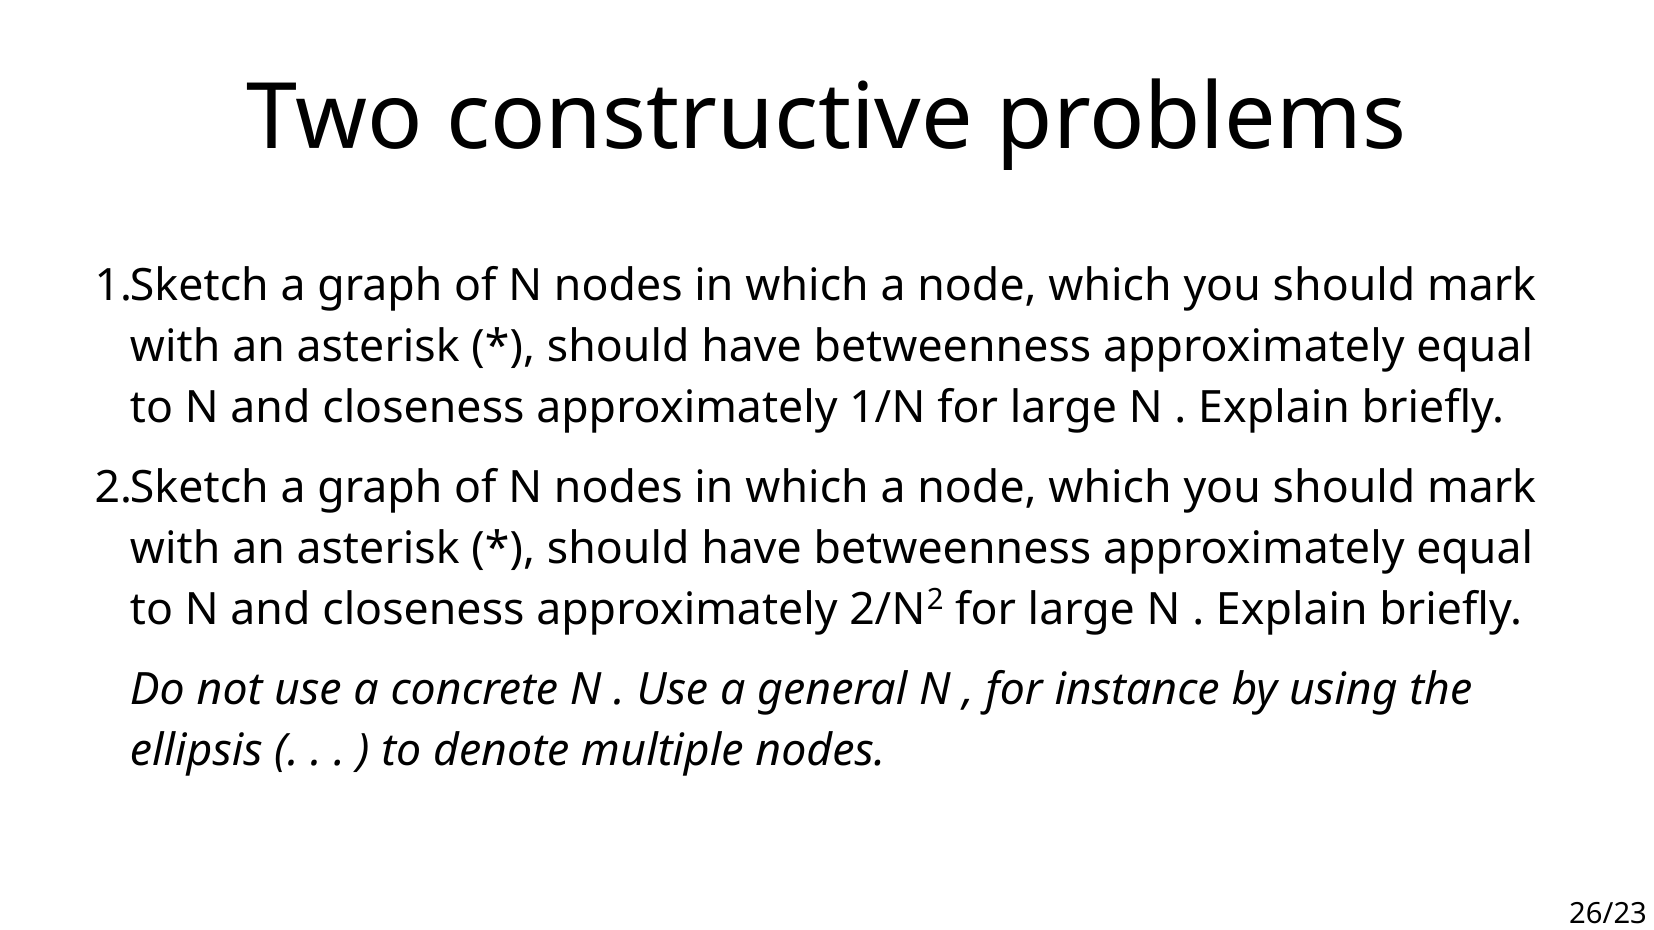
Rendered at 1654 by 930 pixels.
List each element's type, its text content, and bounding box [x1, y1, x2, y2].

title Two constructive problems [82, 1, 1571, 225]
list Sketch a graph of N nodes in which a node, which you should mark with an asterisk (*), should have betweenness approximately equal to N and closeness approximately 1/N for large N . Explain briefly. Sketch a graph of N nodes in which a node, which you should mark with an asterisk (*), should have betweenness approximately equal to N and closeness approximately 2/N2 for large N . Explain briefly. Do not use a concrete N . Use a general N , for instance by using the ellipsis (. . . ) to denote multiple nodes. [82, 252, 1571, 871]
